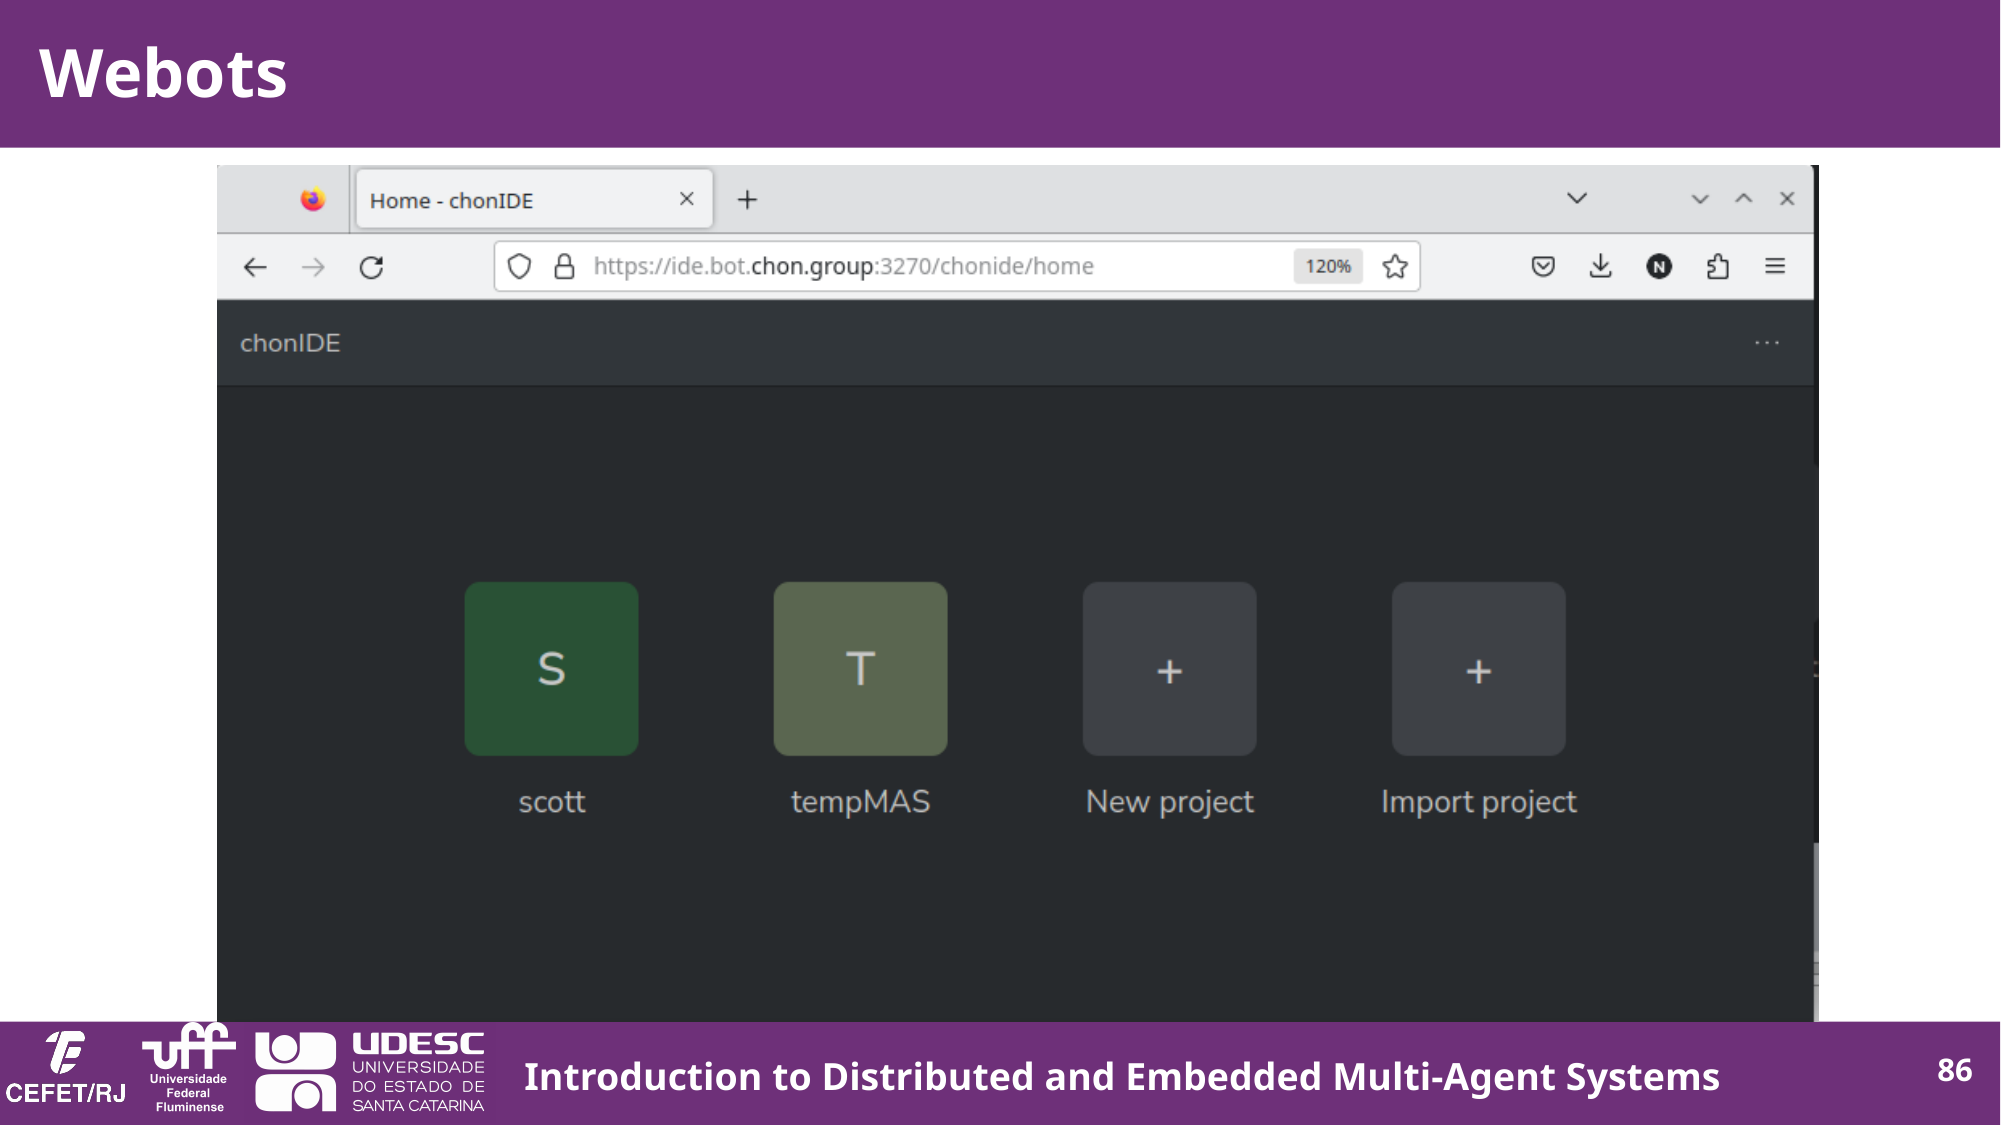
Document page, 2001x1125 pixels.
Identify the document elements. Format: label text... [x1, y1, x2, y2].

picture [6, 1009, 125, 1125]
picture [141, 165, 1819, 1123]
text_box Webots [25, 23, 1998, 116]
